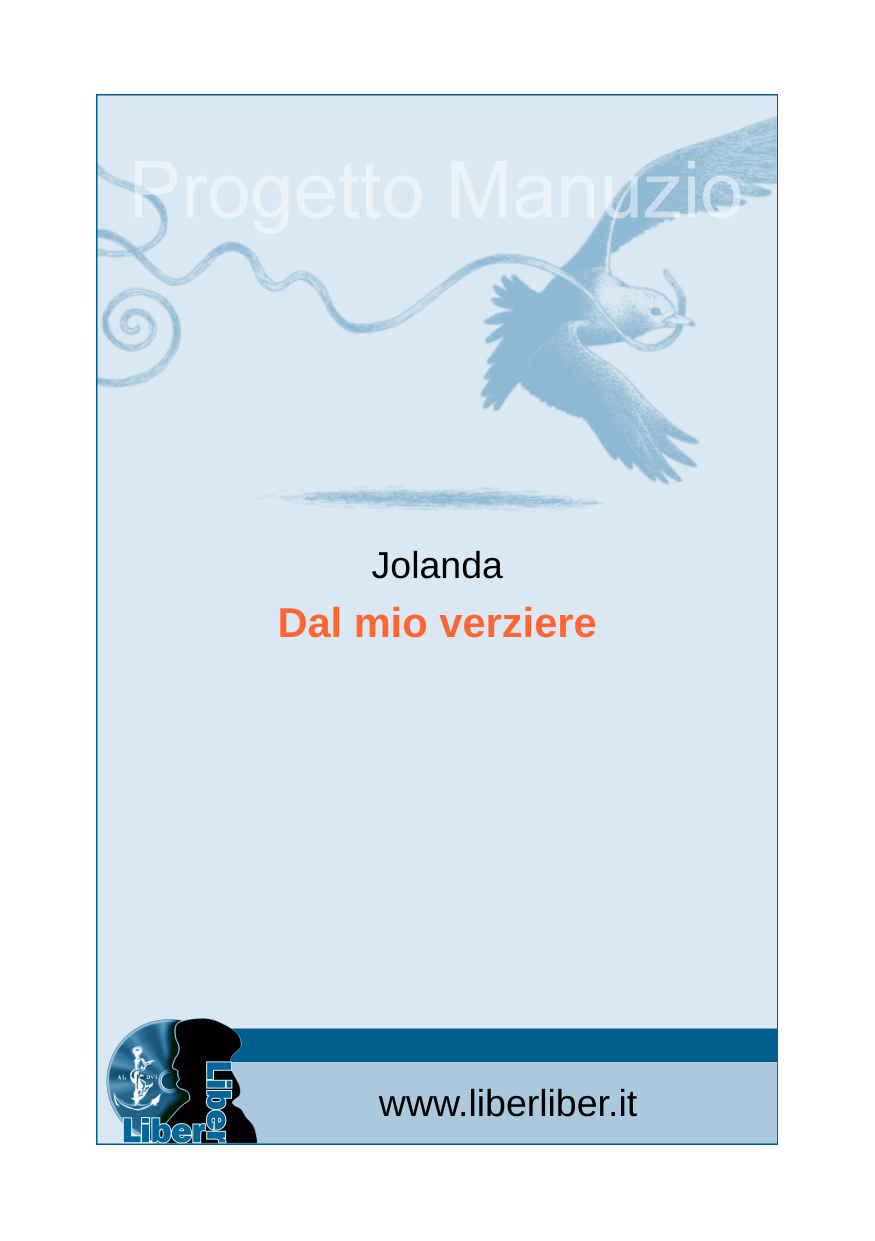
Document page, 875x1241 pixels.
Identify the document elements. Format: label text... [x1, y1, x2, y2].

picture [98, 586, 776, 598]
text www.liberliber.it [331, 1081, 685, 1124]
picture [98, 646, 776, 1020]
text Dal mio verziere [94, 598, 779, 646]
text Jolanda [94, 543, 779, 586]
picture [98, 219, 776, 543]
